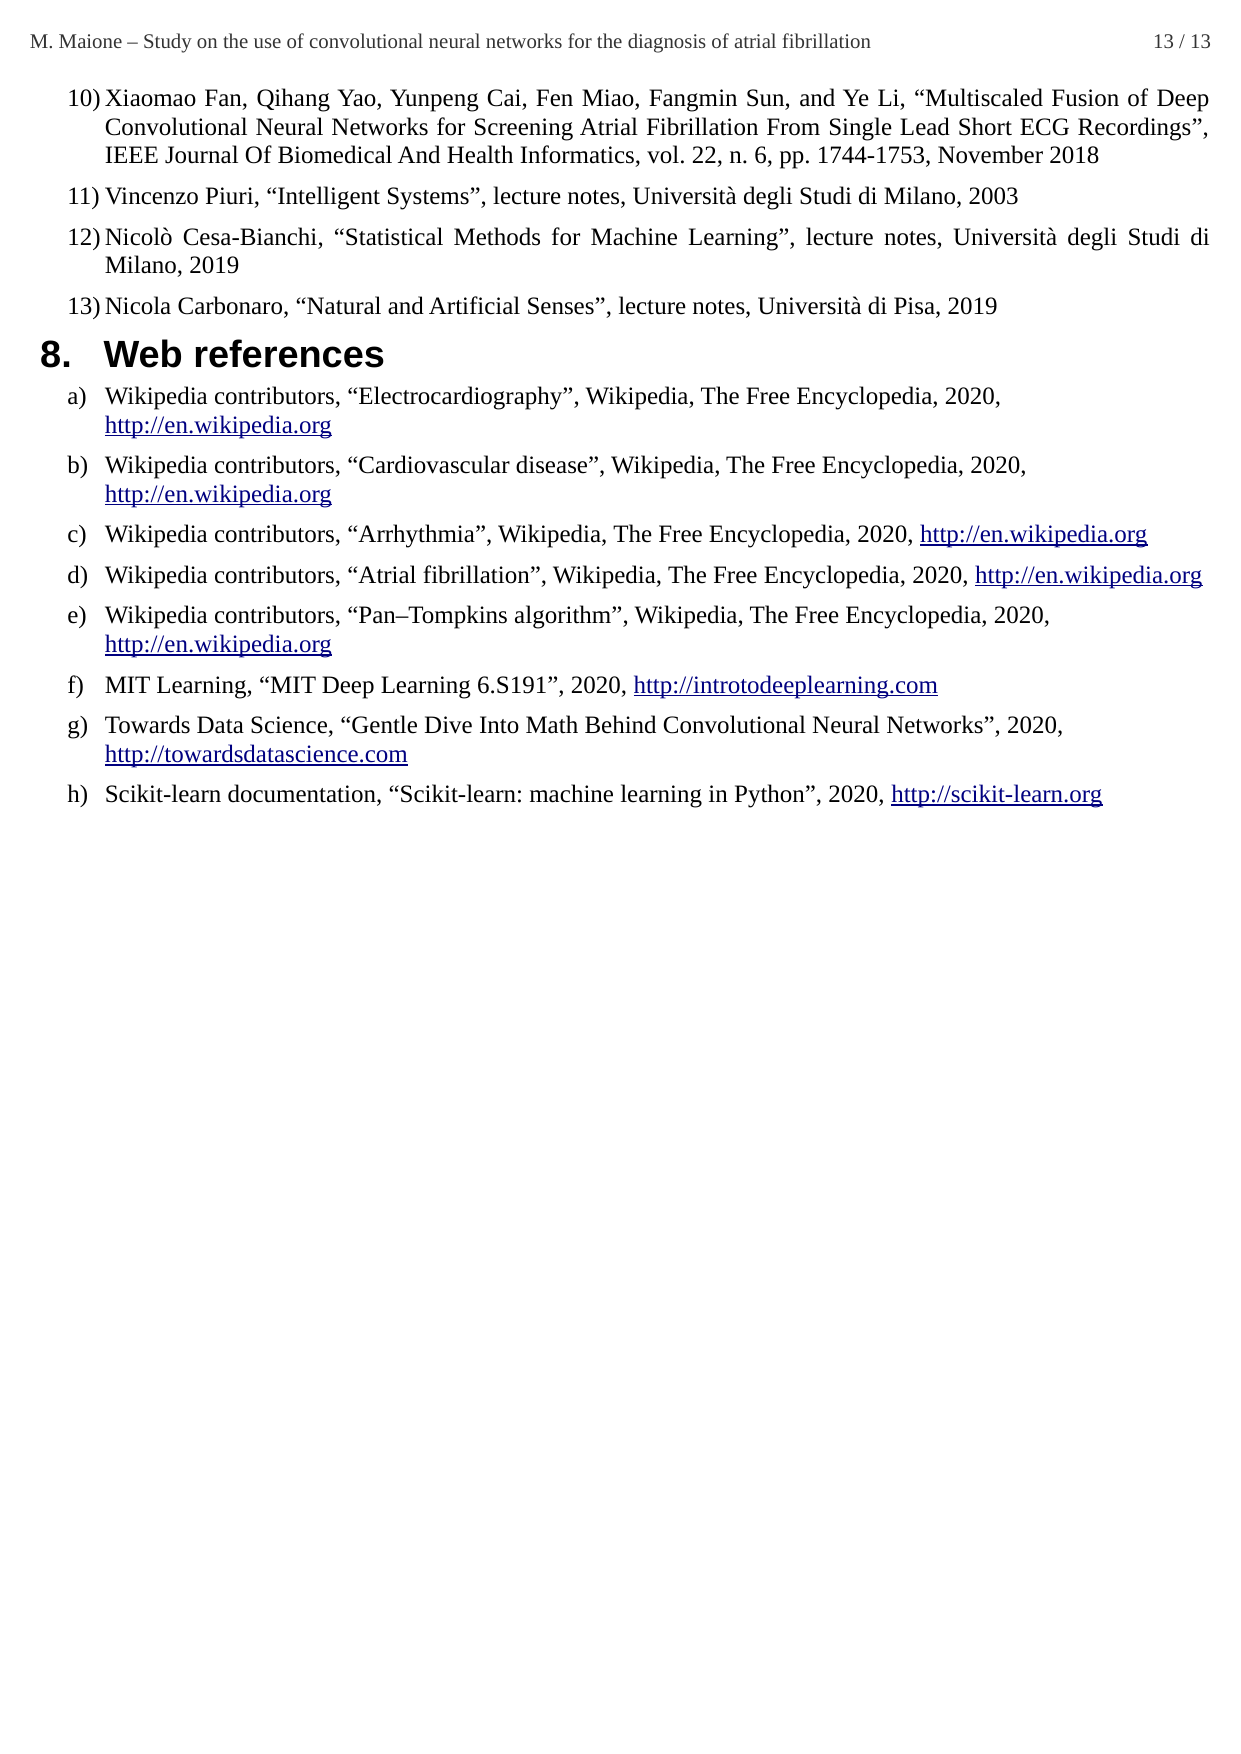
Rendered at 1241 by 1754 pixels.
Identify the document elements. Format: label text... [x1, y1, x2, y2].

list Vincenzo Piuri, “Intelligent Systems”, lecture notes, Università degli Studi di Milano, 2003 [67, 181, 1211, 210]
list Xiaomao Fan, Qihang Yao, Yunpeng Cai, Fen Miao, Fangmin Sun, and Ye Li, “Multiscaled Fusion of Deep Convolutional Neural Networks for Screening Atrial Fibrillation From Single Lead Short ECG Recordings”, IEEE Journal Of Biomedical And Health Informatics, vol. 22, n. 6, pp. 1744-1753, November 2018 [67, 83, 1211, 169]
list Wikipedia contributors, “Arrhythmia”, Wikipedia, The Free Encyclopedia, 2020, http://en.wikipedia.org [67, 519, 1211, 548]
list Wikipedia contributors, “Pan–Tompkins algorithm”, Wikipedia, The Free Encyclopedia, 2020, http://en.wikipedia.org [67, 601, 1211, 658]
subtitle Web references [29, 331, 1211, 375]
list Wikipedia contributors, “Electrocardiography”, Wikipedia, The Free Encyclopedia, 2020, http://en.wikipedia.org [67, 381, 1211, 438]
list Scikit-learn documentation, “Scikit-learn: machine learning in Python”, 2020, http://scikit-learn.org [67, 779, 1211, 808]
list Wikipedia contributors, “Cardiovascular disease”, Wikipedia, The Free Encyclopedia, 2020, http://en.wikipedia.org [67, 450, 1211, 508]
list Wikipedia contributors, “Atrial fibrillation”, Wikipedia, The Free Encyclopedia, 2020, http://en.wikipedia.org [67, 560, 1211, 589]
list Towards Data Science, “Gentle Dive Into Math Behind Convolutional Neural Networks”, 2020, http://towardsdatascience.com [67, 710, 1211, 768]
list MIT Learning, “MIT Deep Learning 6.S191”, 2020, http://introtodeeplearning.com [67, 670, 1211, 698]
list Nicola Carbonaro, “Natural and Artificial Senses”, lecture notes, Università di Pisa, 2019 [67, 291, 1211, 319]
list Nicolò Cesa-Bianchi, “Statistical Methods for Machine Learning”, lecture notes, Università degli Studi di Milano, 2019 [67, 222, 1211, 279]
